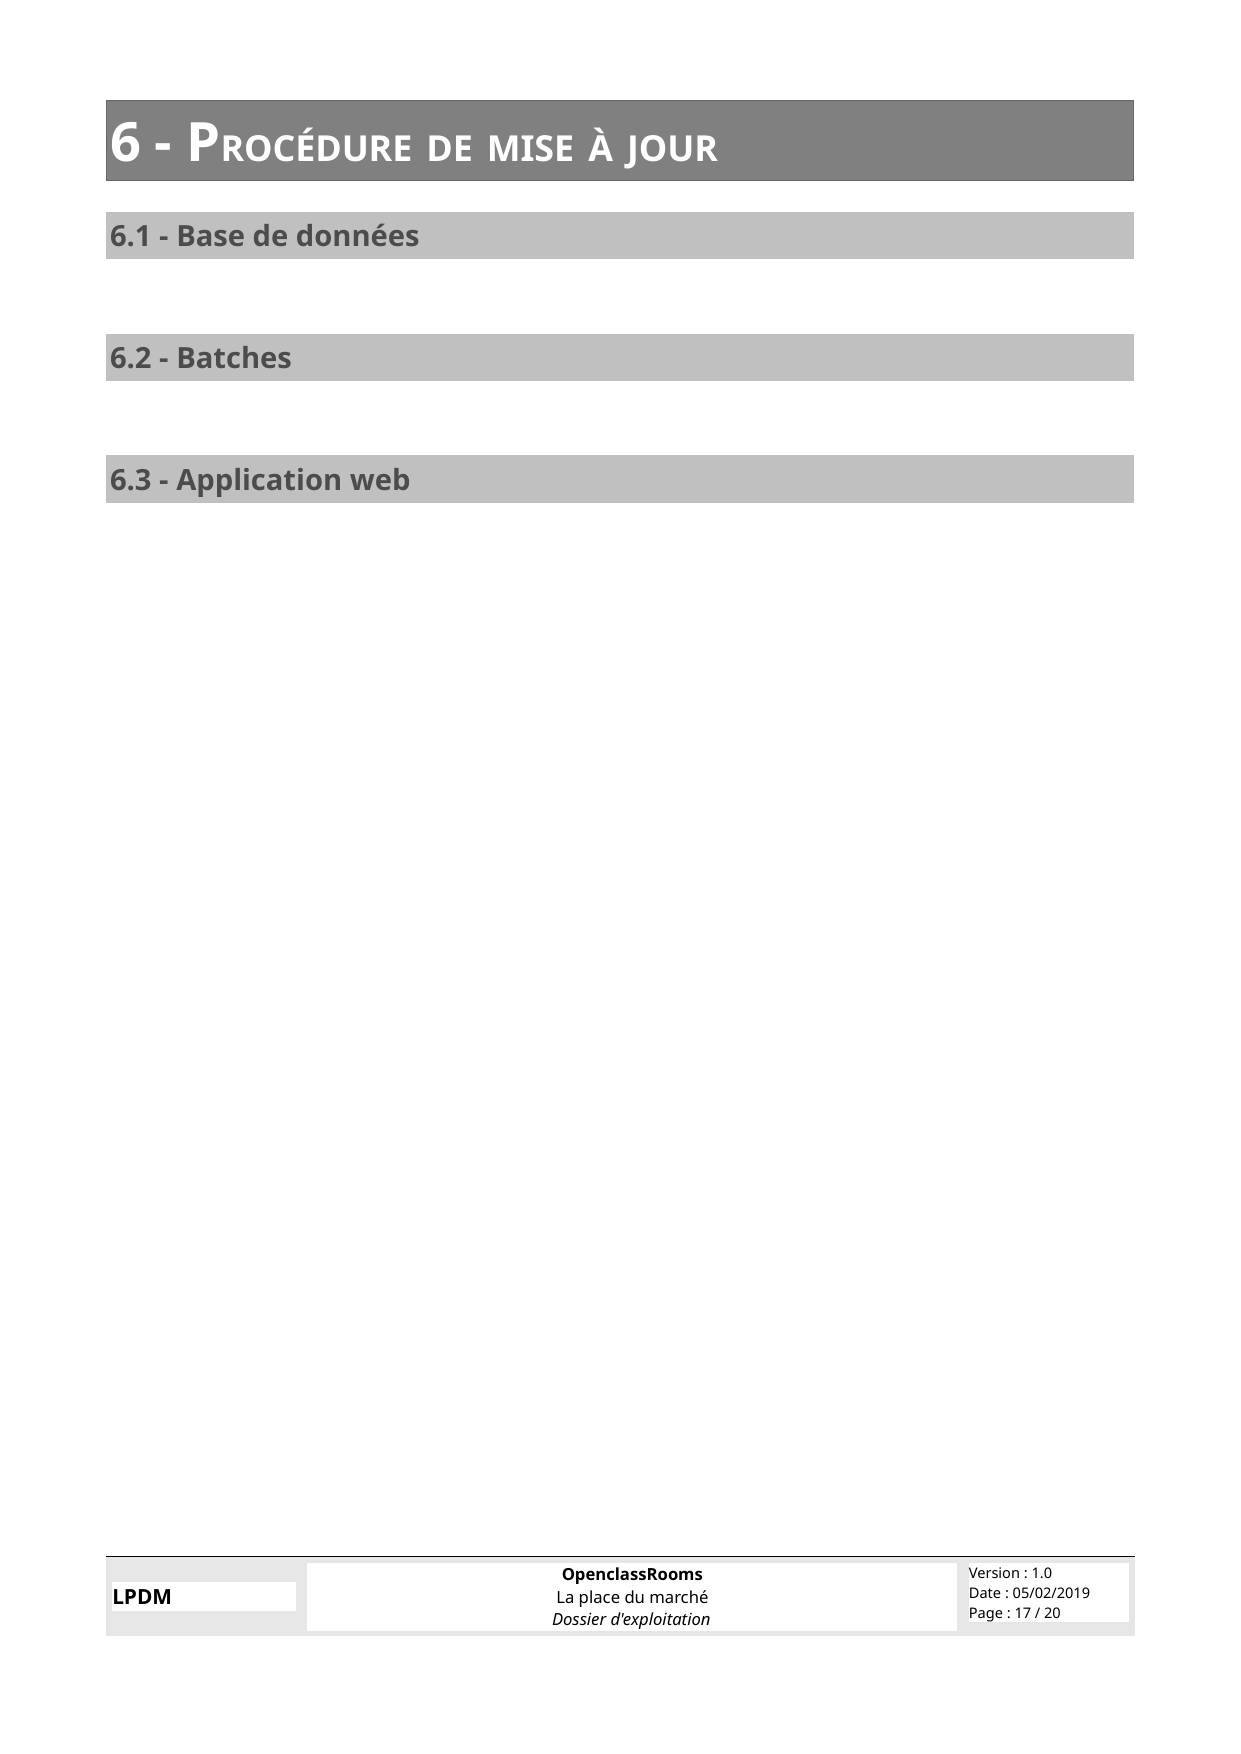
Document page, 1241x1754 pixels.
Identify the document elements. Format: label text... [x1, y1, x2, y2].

subtitle Batches [107, 335, 1133, 380]
subtitle Procédure de mise à jour [107, 101, 1133, 180]
subtitle Base de données [107, 213, 1133, 258]
subtitle Application web [107, 456, 1133, 502]
